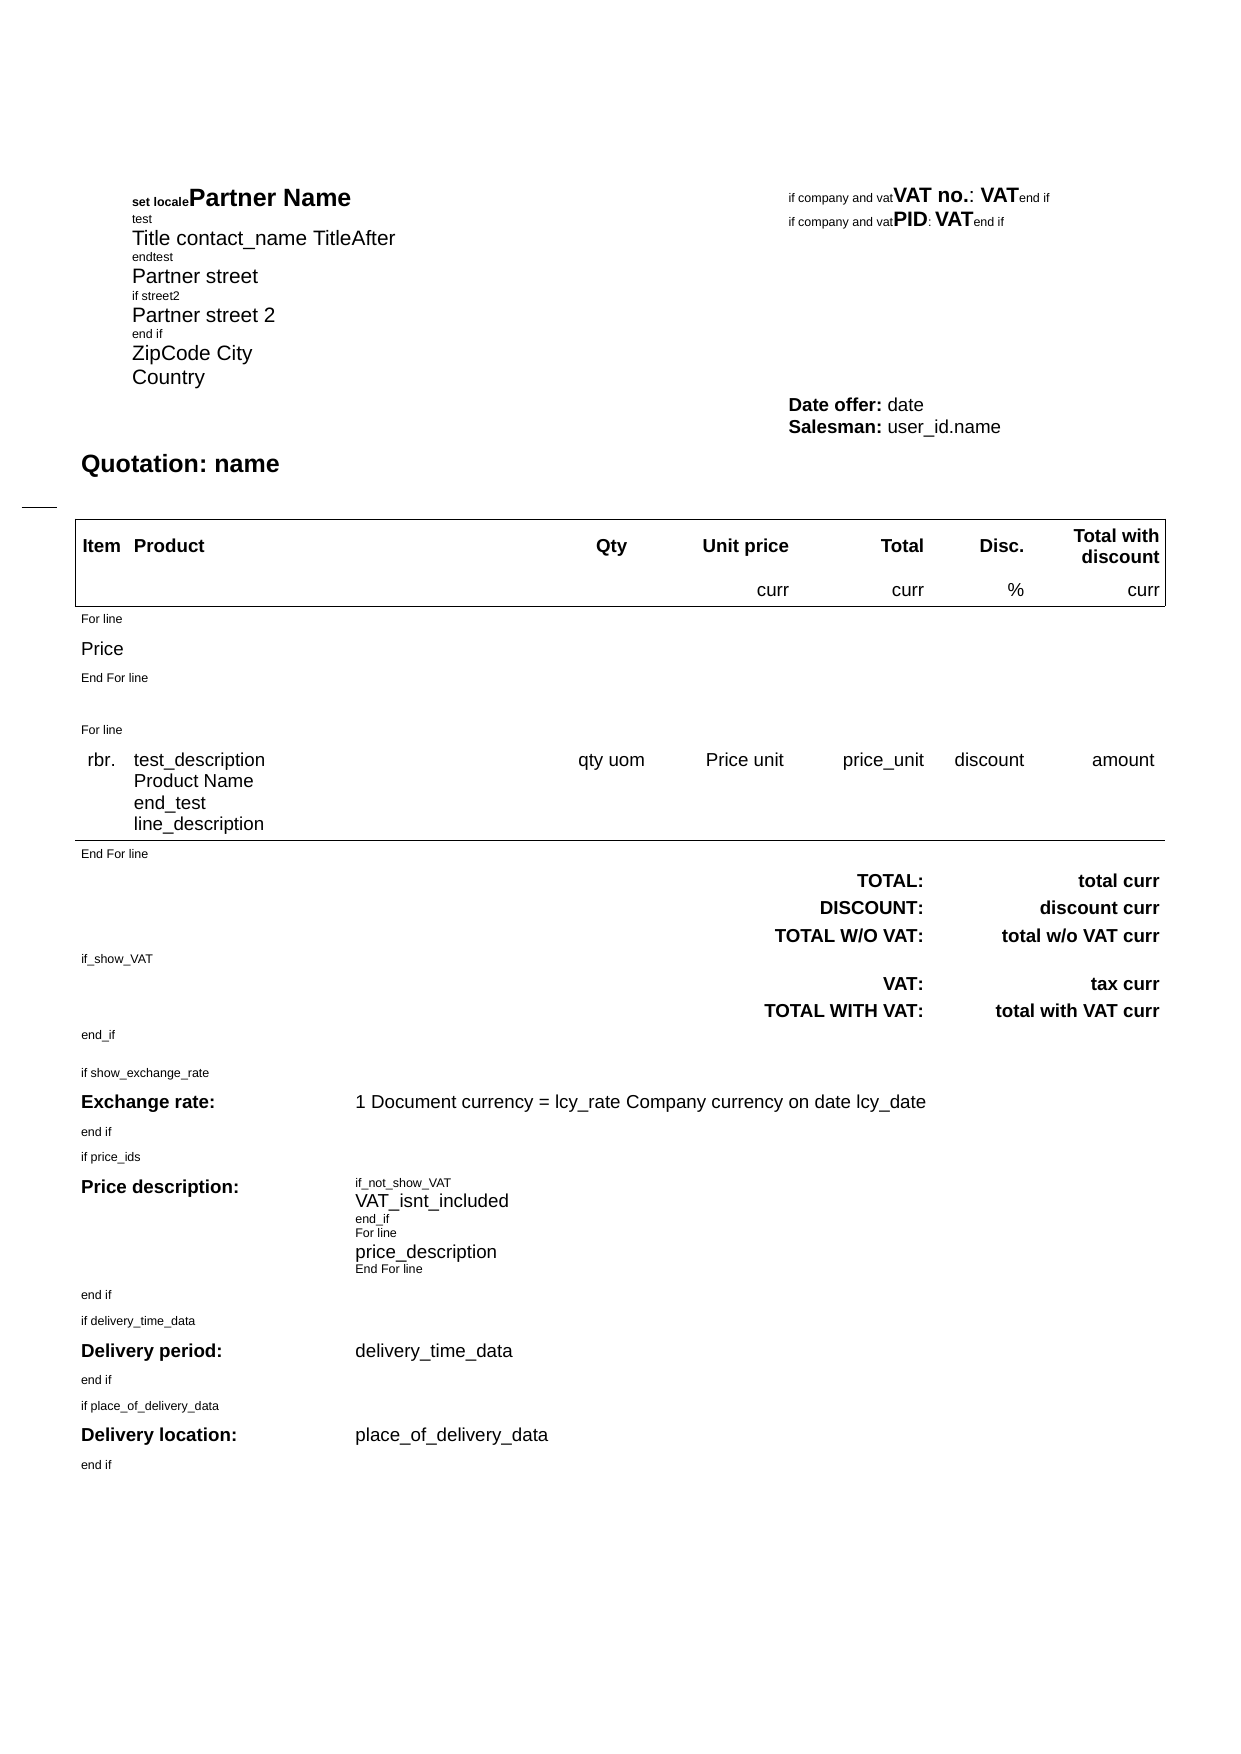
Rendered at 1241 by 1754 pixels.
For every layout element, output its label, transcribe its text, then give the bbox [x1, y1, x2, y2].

table_cell end if [75, 1282, 1165, 1308]
table_cell rbr. [75, 743, 128, 840]
table_cell Delivery location: [75, 1419, 349, 1452]
table_cell [560, 573, 663, 606]
table_cell TOTAL WITH VAT: [75, 997, 930, 1025]
table_cell curr [663, 573, 794, 606]
table_cell curr [795, 573, 930, 606]
table_header set localePartner Name test Title contact_name TitleAfter endtest Partner street if street2 Partner street 2 end if ZipCode City Country [126, 177, 782, 443]
table_cell Price unit [663, 743, 794, 840]
table_cell if_show_VAT [75, 949, 1165, 969]
table_cell DISCOUNT: [75, 894, 930, 922]
table_header Total with discount [1030, 520, 1165, 573]
table_cell end if [75, 1367, 1165, 1393]
table_cell For line [75, 607, 1165, 632]
table_header if show_exchange_rate [75, 1060, 1165, 1085]
table_cell Exchange rate: [75, 1085, 349, 1118]
table_header Item [76, 520, 128, 573]
table_cell End For line [75, 665, 1165, 691]
table_cell End For line [75, 841, 1165, 866]
table_cell Price [75, 632, 1165, 665]
table_cell place_of_delivery_data [350, 1419, 1165, 1452]
table_cell [75, 691, 1165, 717]
table_cell Price description: [75, 1170, 349, 1282]
table_cell 1 Document currency = lcy_rate Company currency on date lcy_date [350, 1085, 1165, 1118]
table_cell test_description Product Name end_test line_description [128, 743, 560, 840]
table_header Qty [560, 520, 663, 573]
table_cell amount [1030, 743, 1165, 840]
table_cell delivery_time_data [350, 1334, 1165, 1367]
table_cell total with VAT curr [930, 997, 1165, 1025]
table_header [75, 177, 126, 443]
table_cell qty uom [560, 743, 663, 840]
table_header if company and vatVAT no.: VATend if if company and vatPID: VATend if [783, 177, 1166, 325]
table_cell discount curr [930, 894, 1165, 922]
table_cell end_if [75, 1025, 1165, 1045]
table_cell total w/o VAT curr [930, 922, 1165, 949]
table_cell Date offer: date Salesman: user_id.name [783, 325, 1166, 443]
table_cell TOTAL: [75, 866, 930, 894]
table_cell price_unit [795, 743, 930, 840]
table_header Disc. [930, 520, 1030, 573]
table_cell % [930, 573, 1030, 606]
table_cell if place_of_delivery_data [75, 1393, 1165, 1418]
table_cell VAT: [75, 970, 930, 997]
table_header Total [795, 520, 930, 573]
table_cell if_not_show_VAT VAT_isnt_included end_if For line price_description End For line [350, 1170, 1165, 1282]
table_cell if price_ids [75, 1144, 1165, 1170]
table_header Unit price [663, 520, 794, 573]
table_header if delivery_time_data [75, 1308, 1165, 1334]
table_cell [76, 573, 128, 606]
table_cell For line [75, 717, 1165, 743]
table_cell curr [1030, 573, 1165, 606]
table_cell Delivery period: [75, 1334, 349, 1367]
table_cell end if [75, 1119, 1165, 1144]
table_cell end if [75, 1452, 1165, 1477]
table_header Product [128, 520, 560, 573]
table_cell TOTAL W/O VAT: [75, 922, 930, 949]
table_cell total curr [930, 866, 1165, 894]
table_cell tax curr [930, 970, 1165, 997]
table_header Quotation: name [75, 443, 1165, 483]
table_cell discount [930, 743, 1030, 840]
table_cell [75, 483, 1165, 518]
table_cell [128, 573, 560, 606]
